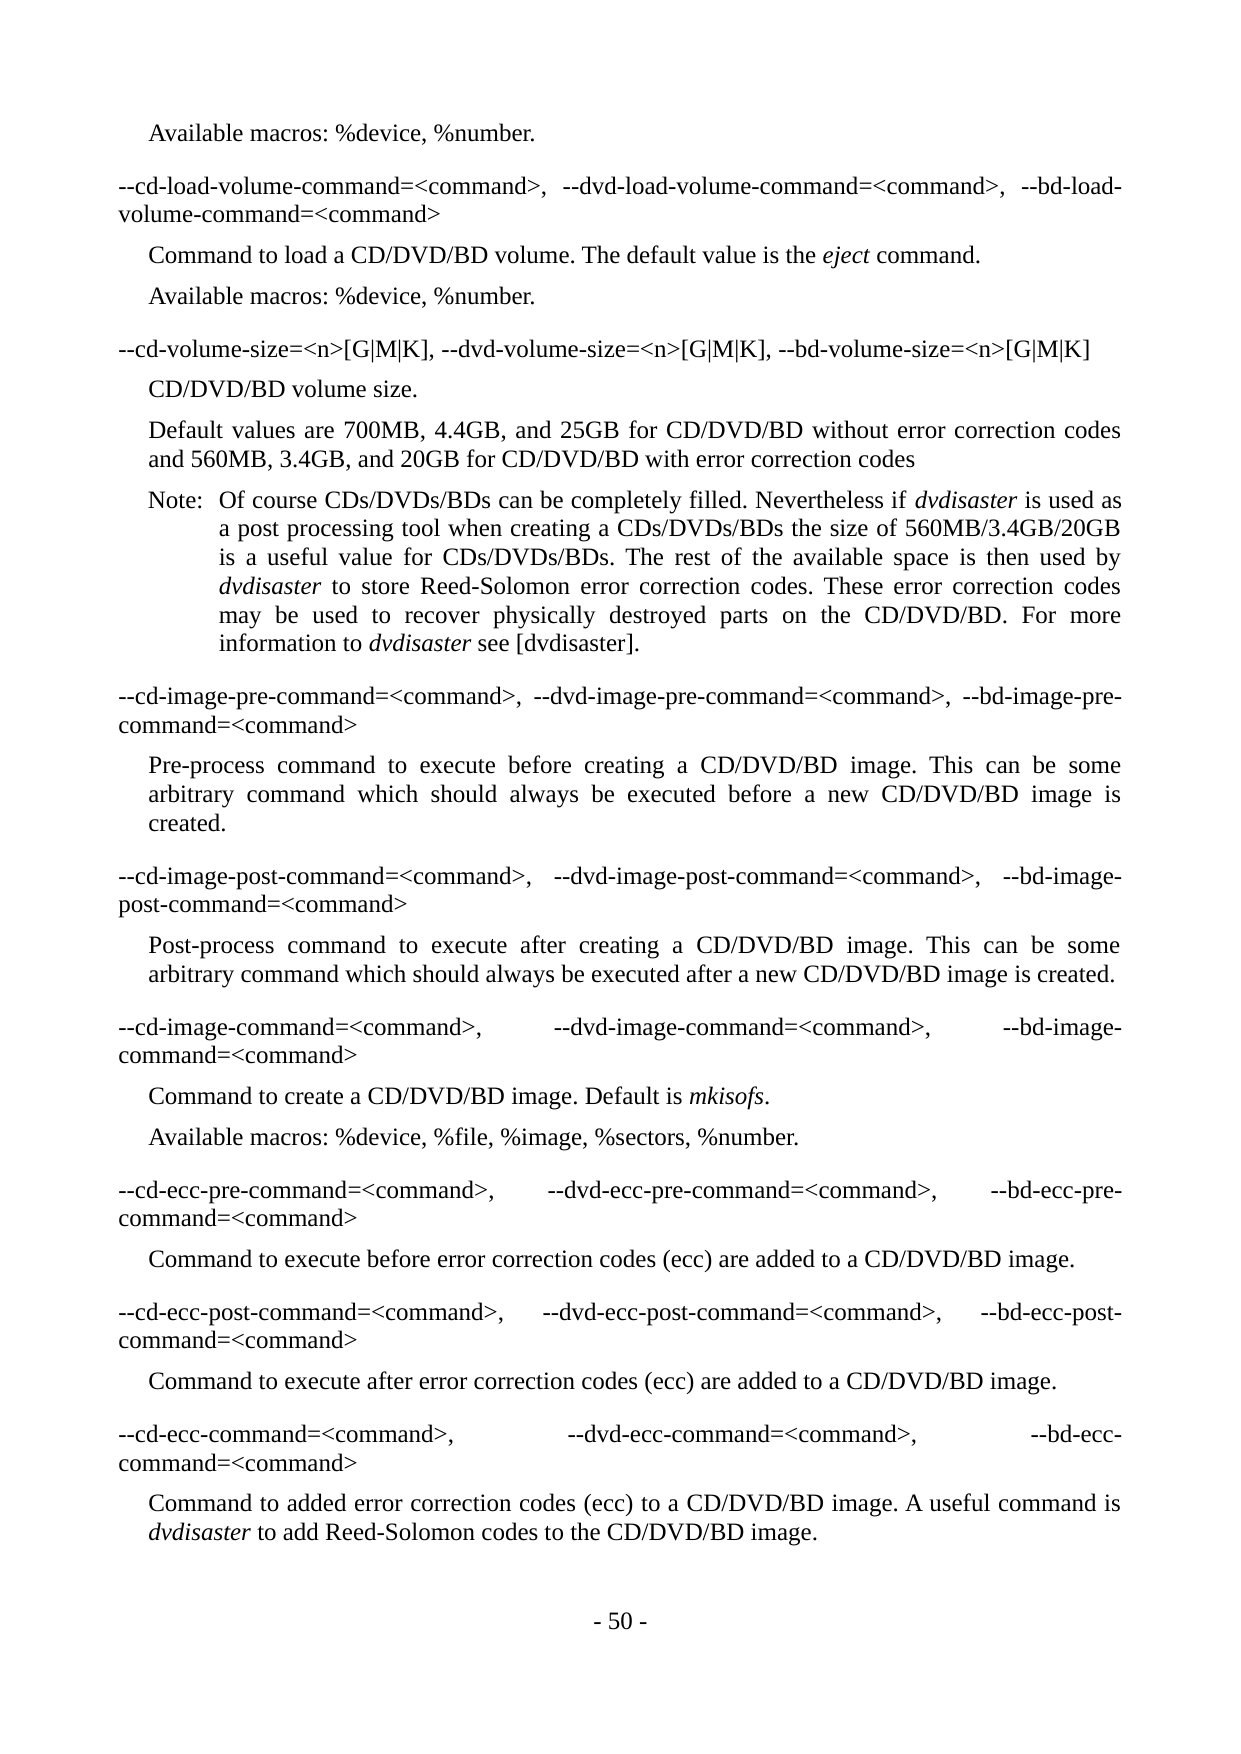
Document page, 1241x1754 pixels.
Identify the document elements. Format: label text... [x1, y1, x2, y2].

text Command to added error correction codes (ecc) to a CD/DVD/BD image. A useful command is dvdisaster to add Reed-Solomon codes to the CD/DVD/BD image. [148, 1488, 1122, 1546]
text CD/DVD/BD volume size. [148, 374, 1122, 403]
title --cd-image-pre-command=<command>, --dvd-image-pre-command=<command>, --bd-image-pre-command=<command> [118, 681, 1122, 739]
text Command to load a CD/DVD/BD volume. The default value is the eject command. [148, 240, 1122, 269]
text Default values are 700MB, 4.4GB, and 25GB for CD/DVD/BD without error correction codes and 560MB, 3.4GB, and 20GB for CD/DVD/BD with error correction codes [148, 415, 1122, 473]
title --cd-ecc-command=<command>, --dvd-ecc-command=<command>, --bd-ecc-command=<command> [118, 1419, 1122, 1477]
title --cd-image-command=<command>, --dvd-image-command=<command>, --bd-image-command=<command> [118, 1012, 1122, 1069]
text Pre-process command to execute before creating a CD/DVD/BD image. This can be some arbitrary command which should always be executed before a new CD/DVD/BD image is created. [148, 751, 1122, 837]
text Available macros: %device, %number. [148, 118, 1122, 147]
text Post-process command to execute after creating a CD/DVD/BD image. This can be some arbitrary command which should always be executed after a new CD/DVD/BD image is created. [148, 930, 1122, 988]
text Available macros: %device, %file, %image, %sectors, %number. [148, 1122, 1122, 1151]
title --cd-volume-size=<n>[G|M|K], --dvd-volume-size=<n>[G|M|K], --bd-volume-size=<n>[G|M|K] [118, 334, 1122, 362]
title --cd-ecc-post-command=<command>, --dvd-ecc-post-command=<command>, --bd-ecc-post-command=<command> [118, 1297, 1122, 1354]
title --cd-ecc-pre-command=<command>, --dvd-ecc-pre-command=<command>, --bd-ecc-pre-command=<command> [118, 1175, 1122, 1232]
text Command to execute before error correction codes (ecc) are added to a CD/DVD/BD image. [148, 1244, 1122, 1273]
text Command to create a CD/DVD/BD image. Default is mkisofs. [148, 1081, 1122, 1110]
title --cd-load-volume-command=<command>, --dvd-load-volume-command=<command>, --bd-load-volume-command=<command> [118, 171, 1122, 228]
title --cd-image-post-command=<command>, --dvd-image-post-command=<command>, --bd-image-post-command=<command> [118, 861, 1122, 918]
text Note: Of course CDs/DVDs/BDs can be completely filled. Nevertheless if dvdisaster is used as a post processing tool when creating a CDs/DVDs/BDs the size of 560MB/3.4GB/20GB is a useful value for CDs/DVDs/BDs. The rest of the available space is then used by dvdisaster to store Reed-Solomon error correction codes. These error correction codes may be used to recover physically destroyed parts on the CD/DVD/BD. For more information to dvdisaster see [dvdisaster]. [148, 485, 1122, 657]
text Available macros: %device, %number. [148, 281, 1122, 310]
text Command to execute after error correction codes (ecc) are added to a CD/DVD/BD image. [148, 1366, 1122, 1395]
